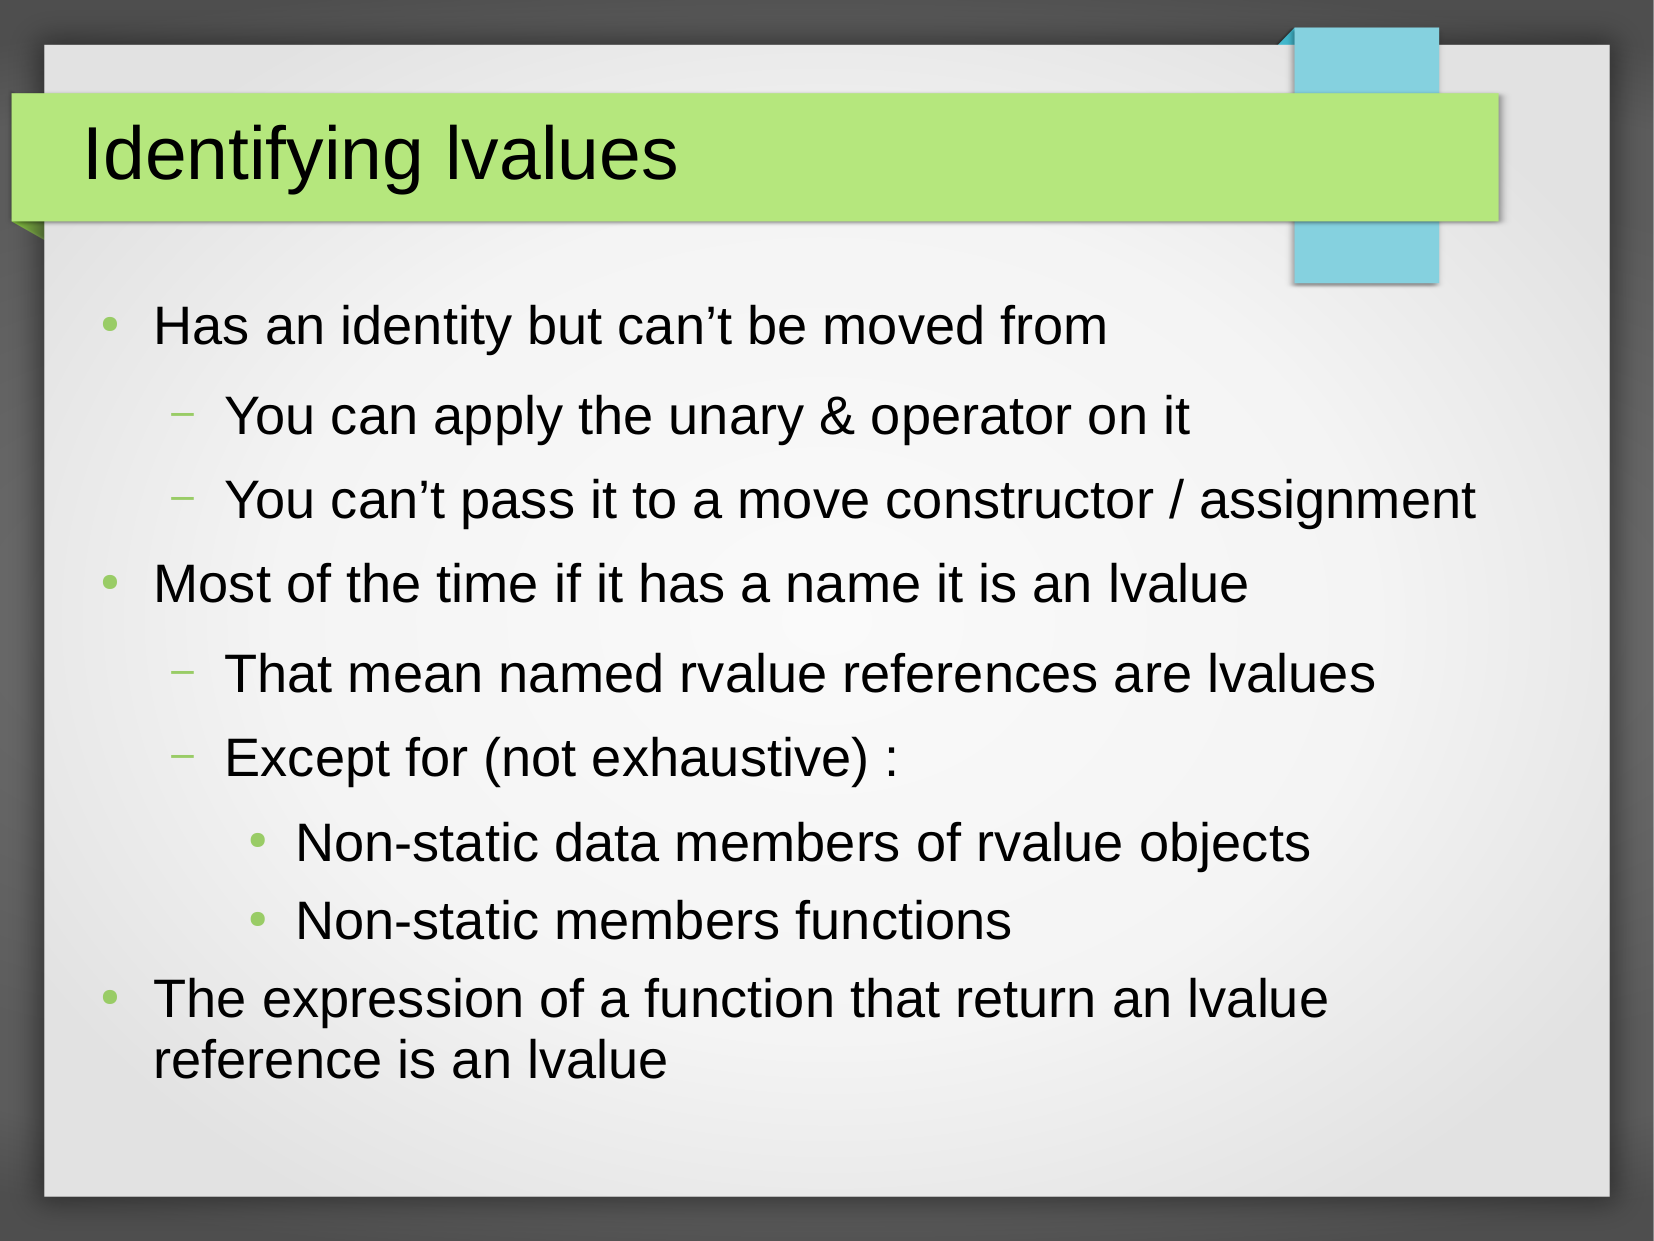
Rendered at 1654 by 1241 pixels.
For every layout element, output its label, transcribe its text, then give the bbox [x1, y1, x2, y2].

title Identifying lvalues [82, 94, 1264, 213]
list Has an identity but can’t be moved from You can apply the unary & operator on it You can’t pass it to a move constructor / assignment Most of the time if it has a name it is an lvalue That mean named rvalue references are lvalues Except for (not exhaustive) : Non-static data members of rvalue objects Non-static members functions The expression of a function that return an lvalue reference is an lvalue [82, 295, 1571, 1134]
picture [0, 0, 1654, 1241]
